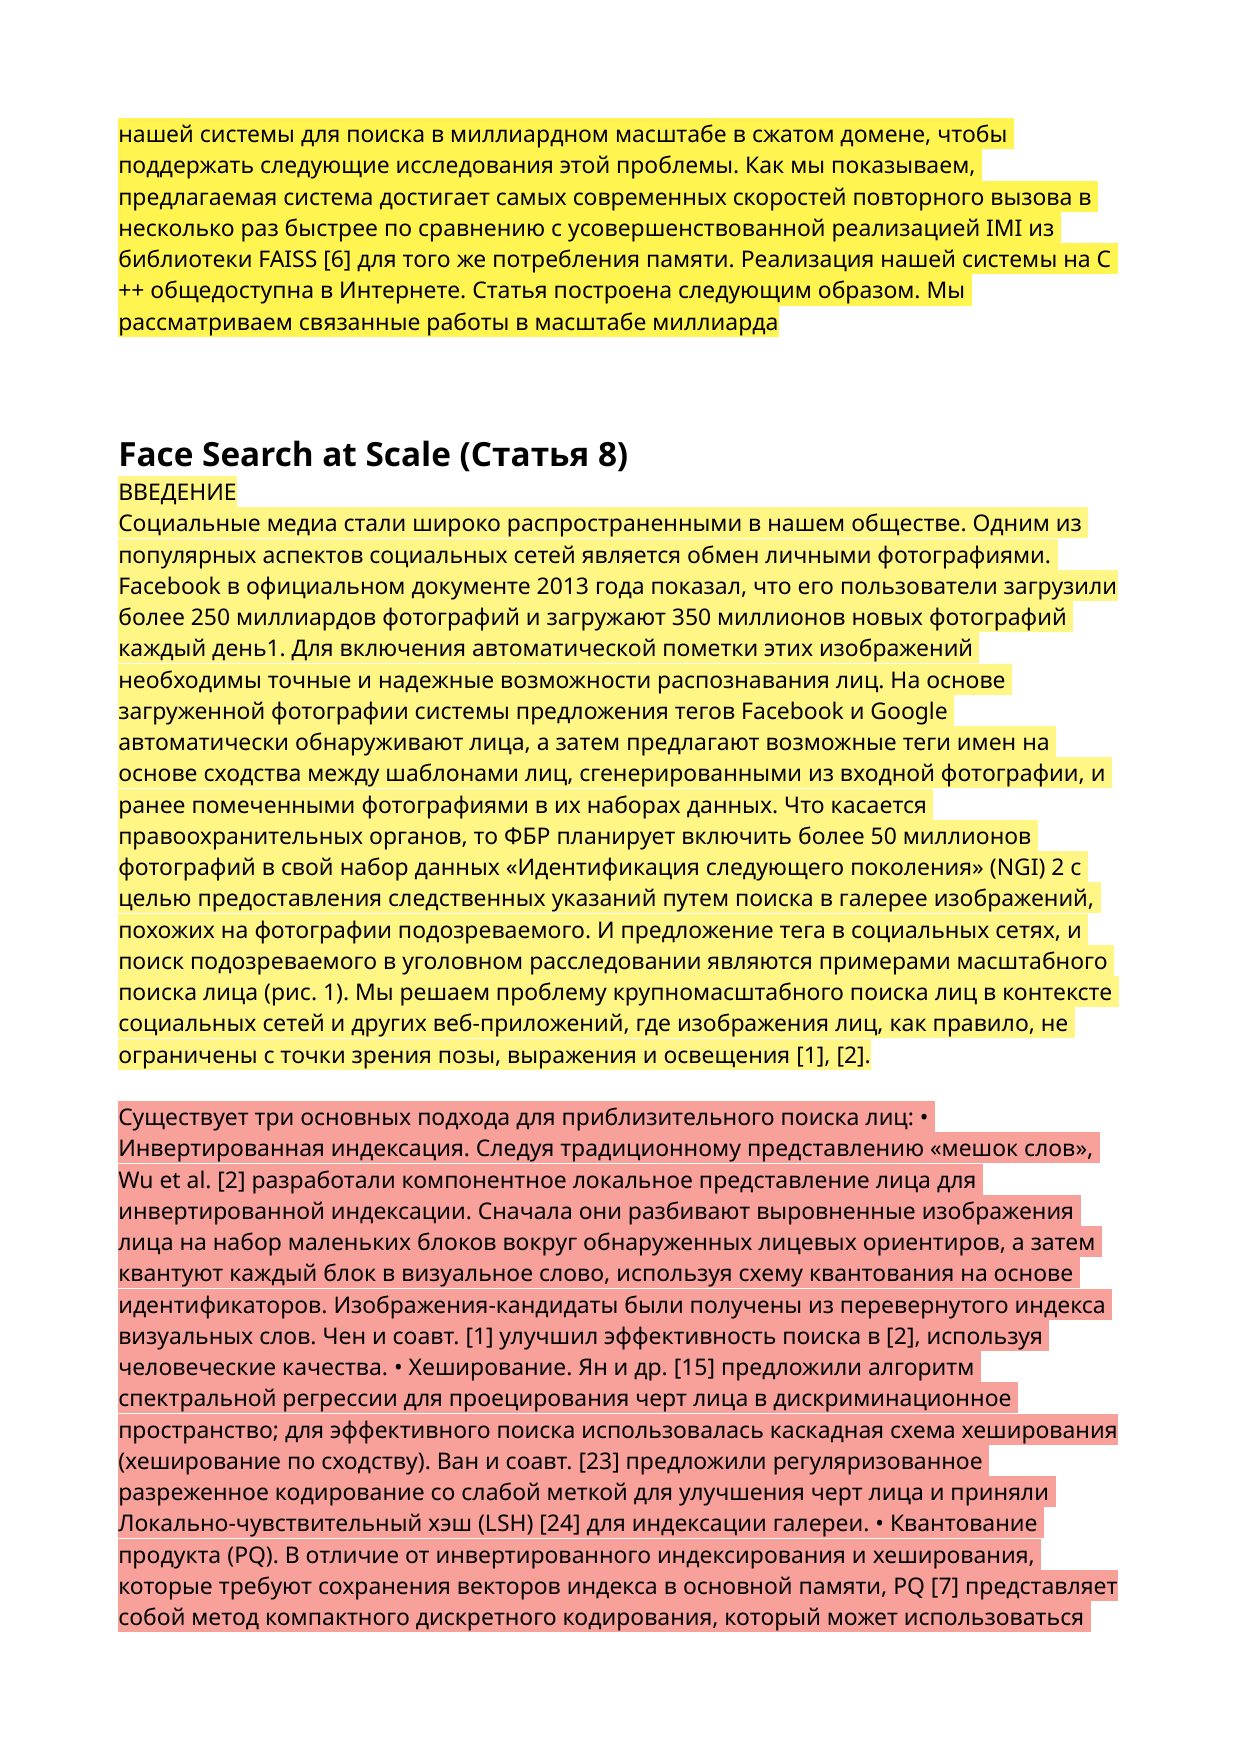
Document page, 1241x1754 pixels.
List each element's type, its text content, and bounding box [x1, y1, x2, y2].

text Существует три основных подхода для приблизительного поиска лиц: • Инвертированная индексация. Следуя традиционному представлению «мешок слов», Wu et al. [2] разработали компонентное локальное представление лица для инвертированной индексации. Сначала они разбивают выровненные изображения лица на набор маленьких блоков вокруг обнаруженных лицевых ориентиров, а затем квантуют каждый блок в визуальное слово, используя схему квантования на основе идентификаторов. Изображения-кандидаты были получены из перевернутого индекса визуальных слов. Чен и соавт. [1] улучшил эффективность поиска в [2], используя человеческие качества. • Хеширование. Ян и др. [15] предложили алгоритм спектральной регрессии для проецирования черт лица в дискриминационное пространство; для эффективного поиска использовалась каскадная схема хеширования (хеширование по сходству). Ван и соавт. [23] предложили регуляризованное разреженное кодирование со слабой меткой для улучшения черт лица и приняли Локально-чувствительный хэш (LSH) [24] для индексации галереи. • Квантование продукта (PQ). В отличие от инвертированного индексирования и хеширования, которые требуют сохранения векторов индекса в основной памяти, PQ [7] представляет собой метод компактного дискретного кодирования, который может использоваться [118, 1101, 1122, 1632]
text Социальные медиа стали широко распространенными в нашем обществе. Одним из популярных аспектов социальных сетей является обмен личными фотографиями. Facebook в официальном документе 2013 года показал, что его пользователи загрузили более 250 миллиардов фотографий и загружают 350 миллионов новых фотографий каждый день1. Для включения автоматической пометки этих изображений необходимы точные и надежные возможности распознавания лиц. На основе загруженной фотографии системы предложения тегов Facebook и Google автоматически обнаруживают лица, а затем предлагают возможные теги имен на основе сходства между шаблонами лиц, сгенерированными из входной фотографии, и ранее помеченными фотографиями в их наборах данных. Что касается правоохранительных органов, то ФБР планирует включить более 50 миллионов фотографий в свой набор данных «Идентификация следующего поколения» (NGI) 2 с целью предоставления следственных указаний путем поиска в галерее изображений, похожих на фотографии подозреваемого. И предложение тега в социальных сетях, и поиск подозреваемого в уголовном расследовании являются примерами масштабного поиска лица (рис. 1). Мы решаем проблему крупномасштабного поиска лиц в контексте социальных сетей и других веб-приложений, где изображения лиц, как правило, не ограничены с точки зрения позы, выражения и освещения [1], [2]. [118, 507, 1122, 1070]
text ВВЕДЕНИЕ [118, 476, 1122, 507]
text Face Search at Scale (Статья 8) [118, 431, 1122, 476]
text нашей системы для поиска в миллиардном масштабе в сжатом домене, чтобы поддержать следующие исследования этой проблемы. Как мы показываем, предлагаемая система достигает самых современных скоростей повторного вызова в несколько раз быстрее по сравнению с усовершенствованной реализацией IMI из библиотеки FAISS [6] для того же потребления памяти. Реализация нашей системы на C ++ общедоступна в Интернете. Статья построена следующим образом. Мы рассматриваем связанные работы в масштабе миллиарда [118, 118, 1122, 337]
